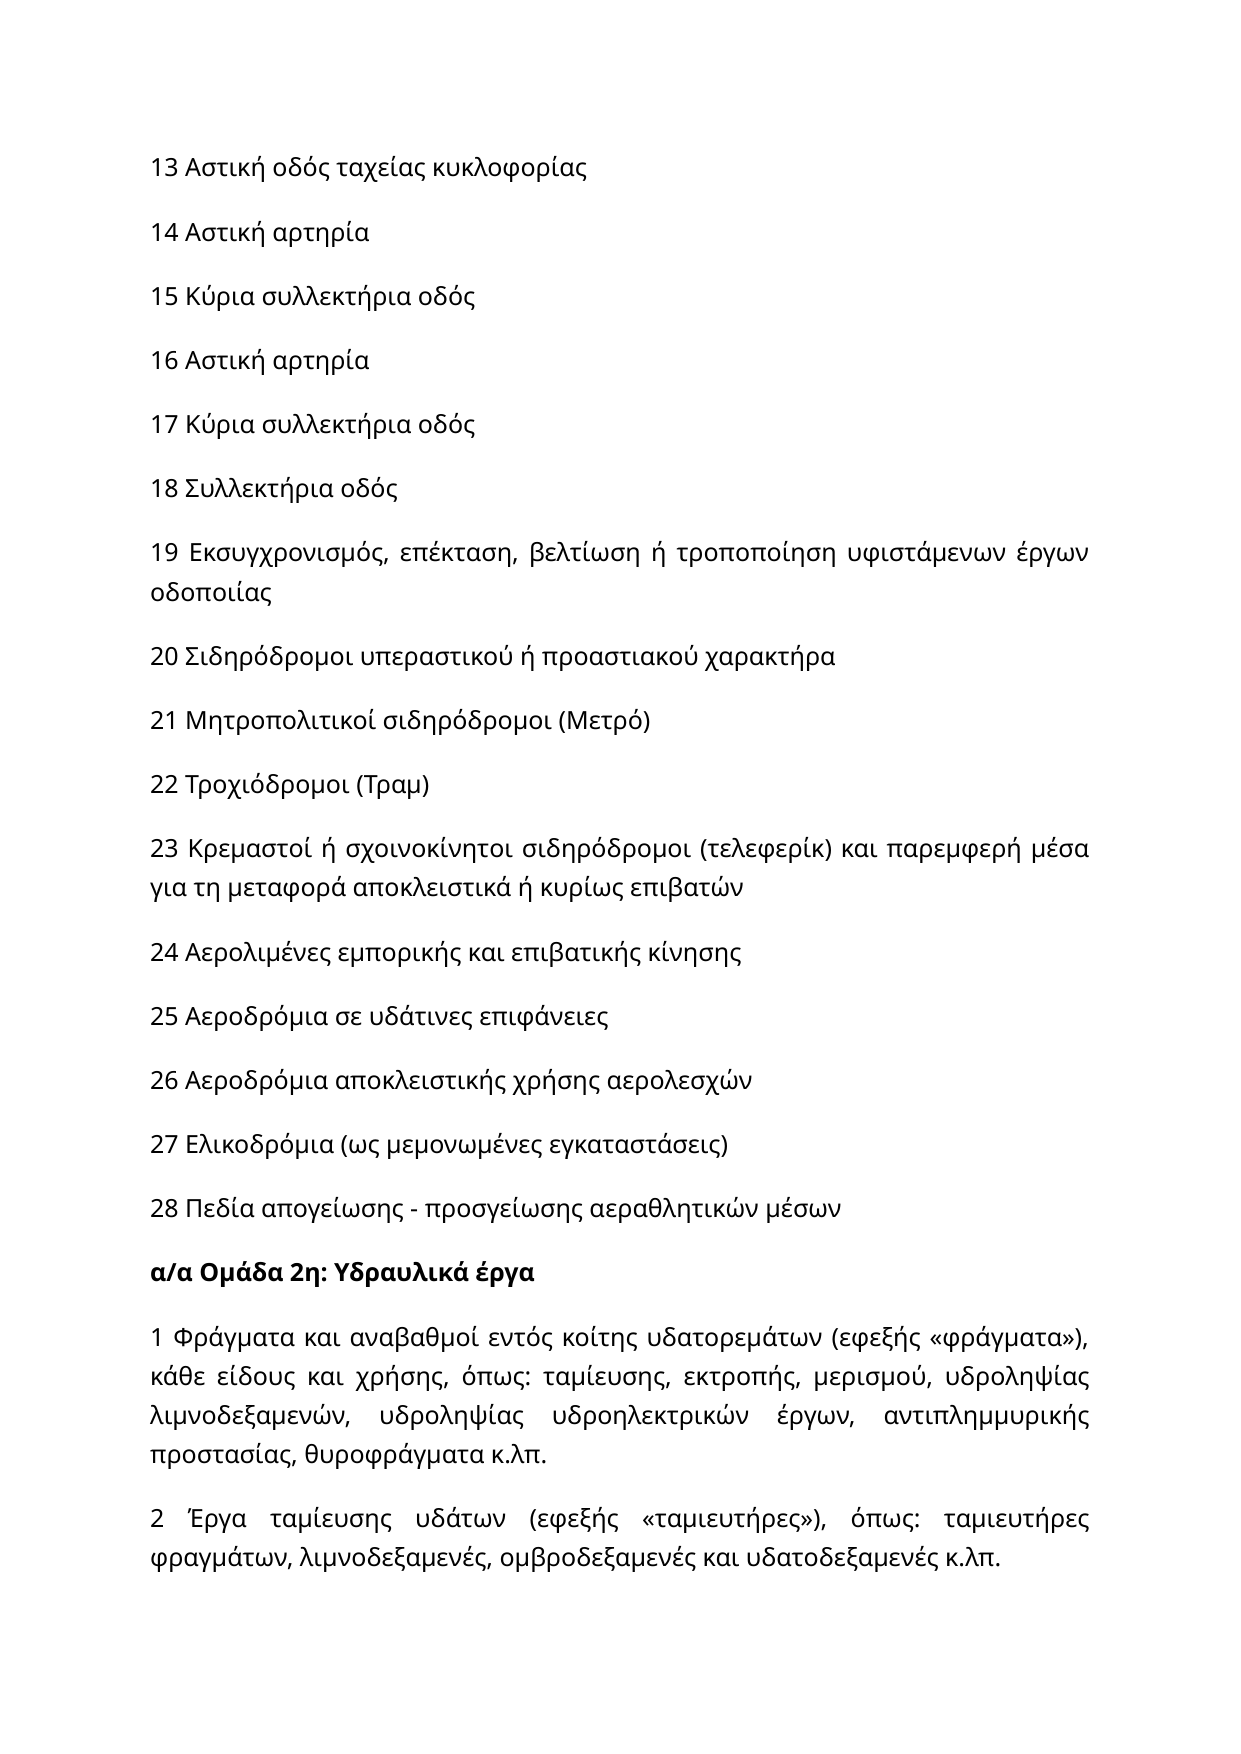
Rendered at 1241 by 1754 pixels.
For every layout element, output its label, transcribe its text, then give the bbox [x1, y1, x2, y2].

text 23 Κρεμαστοί ή σχοινοκίνητοι σιδηρόδρομοι (τελεφερίκ) και παρεμφερή μέσα για τη μεταφορά αποκλειστικά ή κυρίως επιβατών [150, 831, 1090, 904]
text 15 Κύρια συλλεκτήρια οδός [150, 278, 1090, 312]
text 21 Μητροπολιτικοί σιδηρόδρομοι (Μετρό) [150, 702, 1090, 737]
text 25 Αεροδρόμια σε υδάτινες επιφάνειες [150, 998, 1090, 1032]
text 28 Πεδία απογείωσης - προσγείωσης αεραθλητικών μέσων [150, 1191, 1090, 1225]
text 17 Κύρια συλλεκτήρια οδός [150, 407, 1090, 441]
text 22 Τροχιόδρομοι (Τραμ) [150, 767, 1090, 801]
text 26 Αεροδρόμια αποκλειστικής χρήσης αερολεσχών [150, 1062, 1090, 1097]
text 14 Αστική αρτηρία [150, 214, 1090, 248]
text 27 Ελικοδρόμια (ως μεμονωμένες εγκαταστάσεις) [150, 1127, 1090, 1161]
text 2 Έργα ταμίευσης υδάτων (εφεξής «ταμιευτήρες»), όπως: ταμιευτήρες φραγμάτων, λιμνοδεξαμενές, ομβροδεξαμενές και υδατοδεξαμενές κ.λπ. [150, 1501, 1090, 1574]
text α/α Ομάδα 2η: Υδραυλικά έργα [150, 1255, 1090, 1289]
text 1 Φράγματα και αναβαθμοί εντός κοίτης υδατορεμάτων (εφεξής «φράγματα»), κάθε είδους και χρήσης, όπως: ταμίευσης, εκτροπής, μερισμού, υδροληψίας λιμνοδεξαμενών, υδροληψίας υδροηλεκτρικών έργων, αντιπλημμυρικής προστασίας, θυροφράγματα κ.λπ. [150, 1319, 1090, 1471]
text 24 Αερολιμένες εμπορικής και επιβατικής κίνησης [150, 934, 1090, 968]
text 13 Αστική οδός ταχείας κυκλοφορίας [150, 150, 1090, 184]
text 19 Εκσυγχρονισμός, επέκταση, βελτίωση ή τροποποίηση υφιστάμενων έργων οδοποιίας [150, 535, 1090, 608]
text 16 Αστική αρτηρία [150, 342, 1090, 377]
text 20 Σιδηρόδρομοι υπεραστικού ή προαστιακού χαρακτήρα [150, 638, 1090, 672]
text 18 Συλλεκτήρια οδός [150, 471, 1090, 505]
